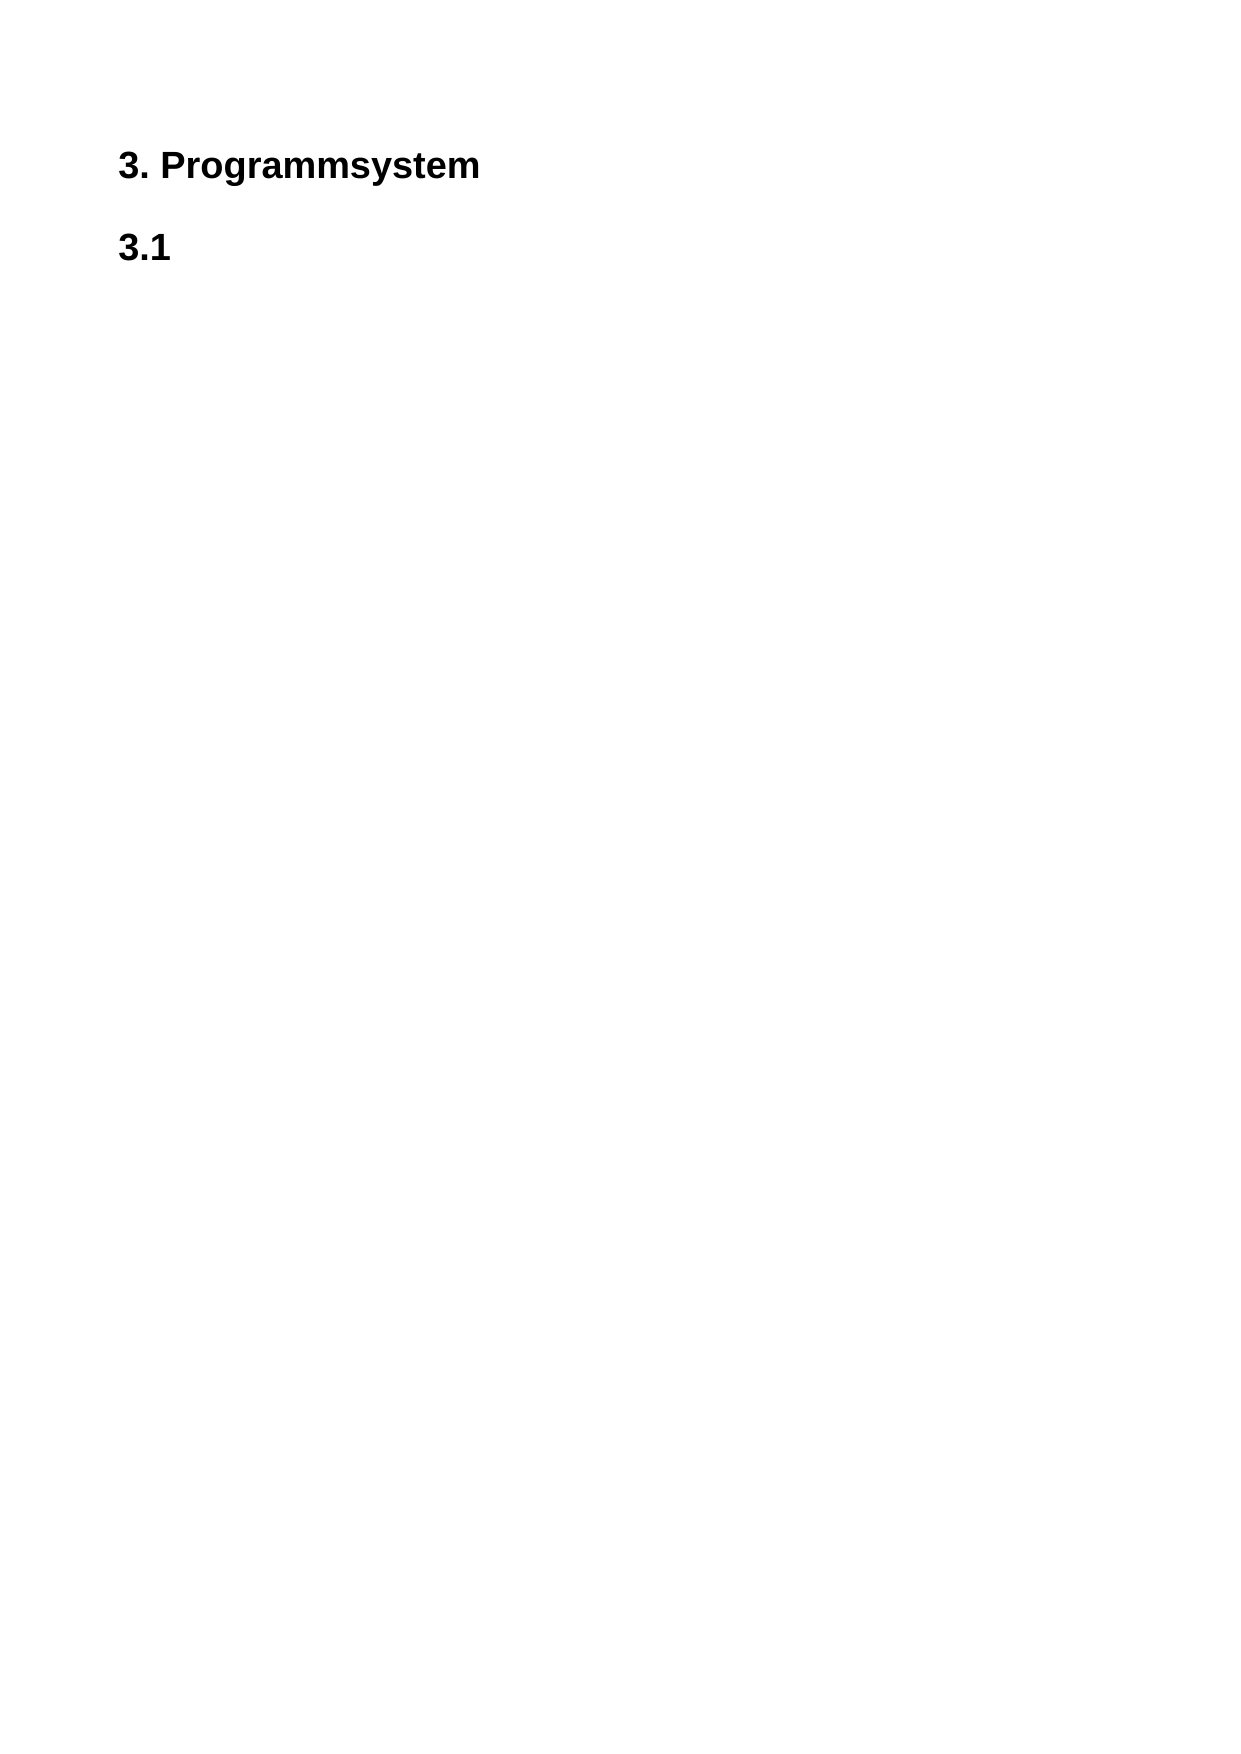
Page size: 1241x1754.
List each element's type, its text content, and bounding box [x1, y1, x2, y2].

subtitle 3.1 [118, 224, 1122, 268]
subtitle 3. Programmsystem [118, 143, 1122, 187]
